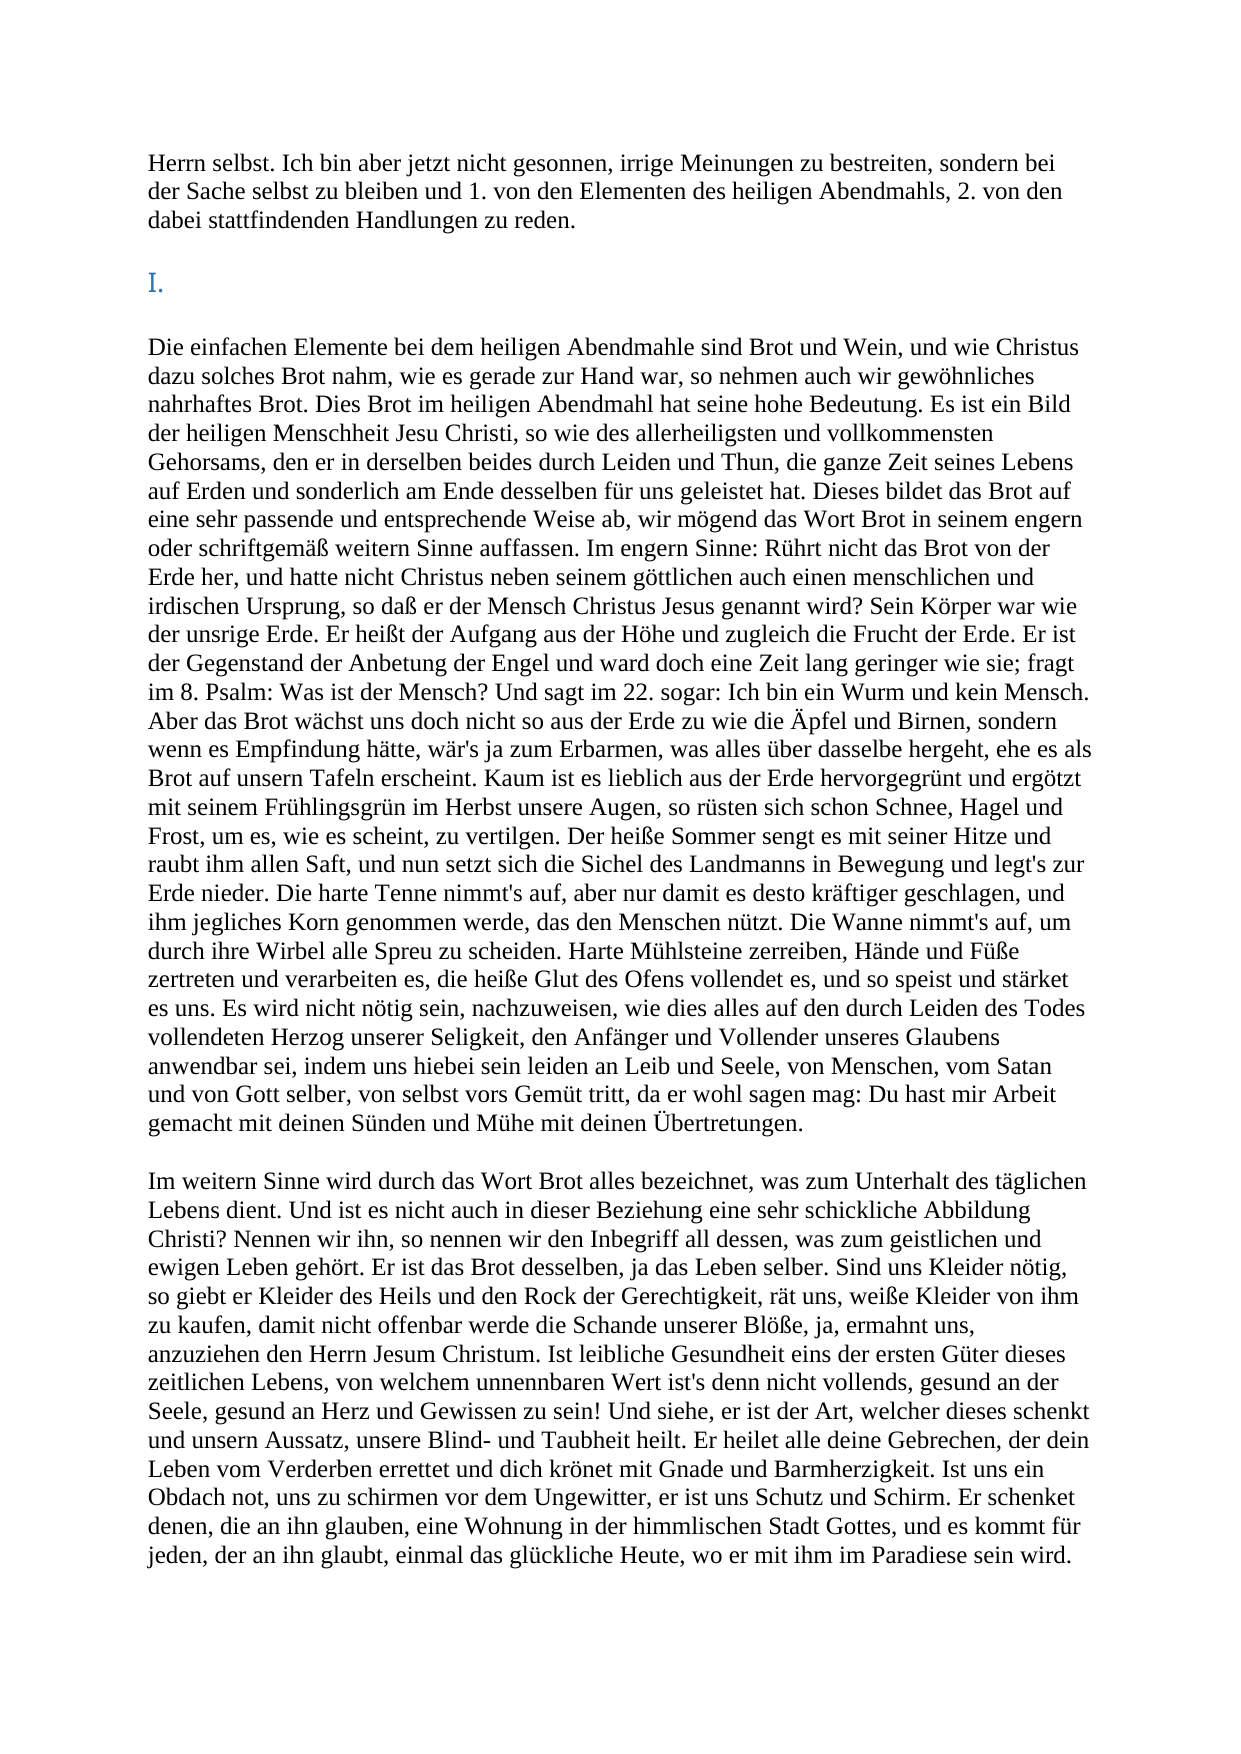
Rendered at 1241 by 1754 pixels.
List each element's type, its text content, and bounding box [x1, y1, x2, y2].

text Herrn selbst. Ich bin aber jetzt nicht gesonnen, irrige Meinungen zu bestreiten, sondern bei der Sache selbst zu bleiben und 1. von den Elementen des heiligen Abendmahls, 2. von den dabei stattfindenden Handlungen zu reden. [148, 148, 1093, 234]
text Die einfachen Elemente bei dem heiligen Abendmahle sind Brot und Wein, und wie Christus dazu solches Brot nahm, wie es gerade zur Hand war, so nehmen auch wir gewöhnliches nahrhaftes Brot. Dies Brot im heiligen Abendmahl hat seine hohe Bedeutung. Es ist ein Bild der heiligen Menschheit Jesu Christi, so wie des allerheiligsten und vollkommensten Gehorsams, den er in derselben beides durch Leiden und Thun, die ganze Zeit seines Lebens auf Erden und sonderlich am Ende desselben für uns geleistet hat. Dieses bildet das Brot auf eine sehr passende und entsprechende Weise ab, wir mögend das Wort Brot in seinem engern oder schriftgemäß weitern Sinne auffassen. Im engern Sinne: Rührt nicht das Brot von der Erde her, und hatte nicht Christus neben seinem göttlichen auch einen menschlichen und irdischen Ursprung, so daß er der Mensch Christus Jesus genannt wird? Sein Körper war wie der unsrige Erde. Er heißt der Aufgang aus der Höhe und zugleich die Frucht der Erde. Er ist der Gegenstand der Anbetung der Engel und ward doch eine Zeit lang geringer wie sie; fragt im 8. Psalm: Was ist der Mensch? Und sagt im 22. sogar: Ich bin ein Wurm und kein Mensch. Aber das Brot wächst uns doch nicht so aus der Erde zu wie die Äpfel und Birnen, sondern wenn es Empfindung hätte, wär's ja zum Erbarmen, was alles über dasselbe hergeht, ehe es als Brot auf unsern Tafeln erscheint. Kaum ist es lieblich aus der Erde hervorgegrünt und ergötzt mit seinem Frühlingsgrün im Herbst unsere Augen, so rüsten sich schon Schnee, Hagel und Frost, um es, wie es scheint, zu vertilgen. Der heiße Sommer sengt es mit seiner Hitze und raubt ihm allen Saft, und nun setzt sich die Sichel des Landmanns in Bewegung und legt's zur Erde nieder. Die harte Tenne nimmt's auf, aber nur damit es desto kräftiger geschlagen, und ihm jegliches Korn genommen werde, das den Menschen nützt. Die Wanne nimmt's auf, um durch ihre Wirbel alle Spreu zu scheiden. Harte Mühlsteine zerreiben, Hände und Füße zertreten und verarbeiten es, die heiße Glut des Ofens vollendet es, und so speist und stärket es uns. Es wird nicht nötig sein, nachzuweisen, wie dies alles auf den durch Leiden des Todes vollendeten Herzog unserer Seligkeit, den Anfänger und Vollender unseres Glaubens anwendbar sei, indem uns hiebei sein leiden an Leib und Seele, von Menschen, vom Satan und von Gott selber, von selbst vors Gemüt tritt, da er wohl sagen mag: Du hast mir Arbeit gemacht mit deinen Sünden und Mühe mit deinen Übertretungen. [148, 332, 1093, 1137]
text Im weitern Sinne wird durch das Wort Brot alles bezeichnet, was zum Unterhalt des täglichen Lebens dient. Und ist es nicht auch in dieser Beziehung eine sehr schickliche Abbildung Christi? Nennen wir ihn, so nennen wir den Inbegriff all dessen, was zum geistlichen und ewigen Leben gehört. Er ist das Brot desselben, ja das Leben selber. Sind uns Kleider nötig, so giebt er Kleider des Heils und den Rock der Gerechtigkeit, rät uns, weiße Kleider von ihm zu kaufen, damit nicht offenbar werde die Schande unserer Blöße, ja, ermahnt uns, anzuziehen den Herrn Jesum Christum. Ist leibliche Gesundheit eins der ersten Güter dieses zeitlichen Lebens, von welchem unnennbaren Wert ist's denn nicht vollends, gesund an der Seele, gesund an Herz und Gewissen zu sein! Und siehe, er ist der Art, welcher dieses schenkt und unsern Aussatz, unsere Blind- und Taubheit heilt. Er heilet alle deine Gebrechen, der dein Leben vom Verderben errettet und dich krönet mit Gnade und Barmherzigkeit. Ist uns ein Obdach not, uns zu schirmen vor dem Ungewitter, er ist uns Schutz und Schirm. Er schenket denen, die an ihn glauben, eine Wohnung in der himmlischen Stadt Gottes, und es kommt für jeden, der an ihn glaubt, einmal das glückliche Heute, wo er mit ihm im Paradiese sein wird. [148, 1166, 1093, 1569]
subtitle I. [148, 263, 1093, 300]
